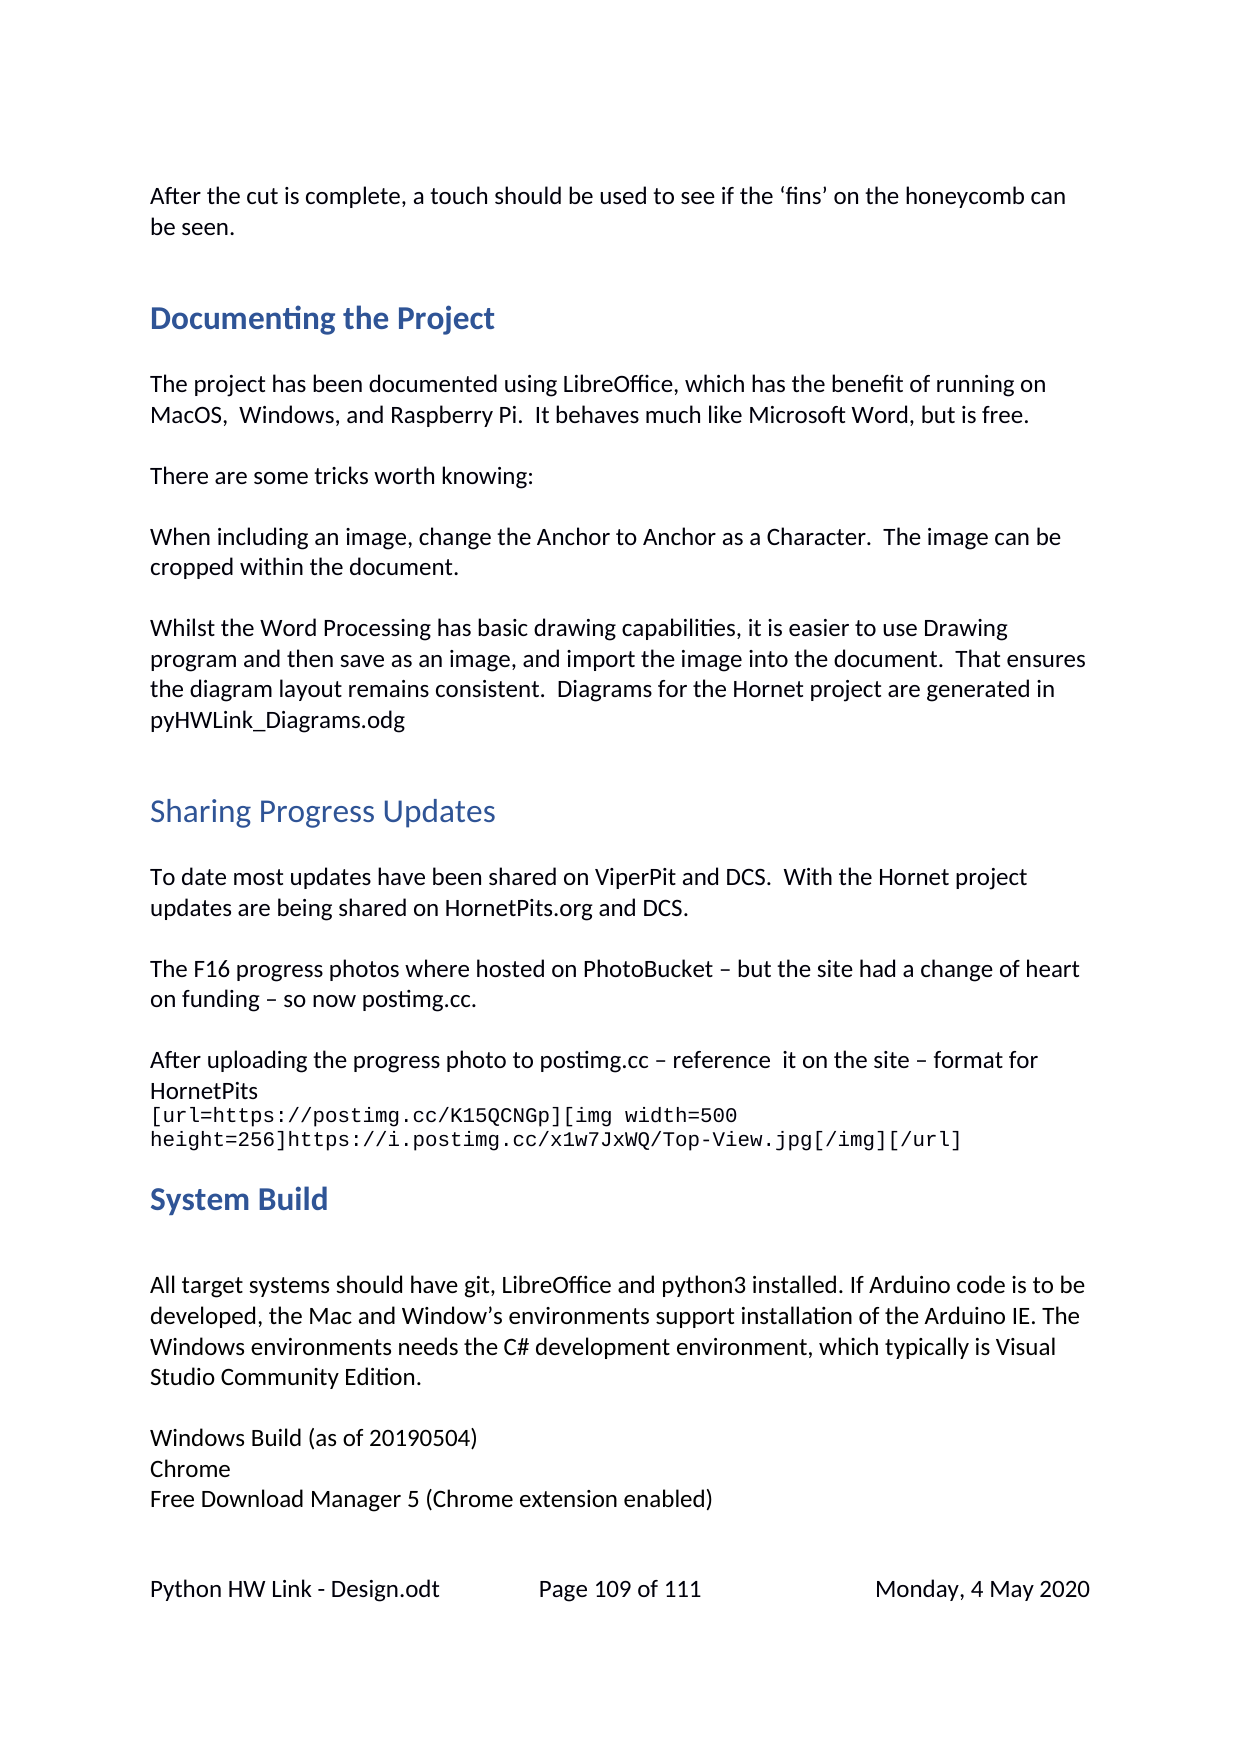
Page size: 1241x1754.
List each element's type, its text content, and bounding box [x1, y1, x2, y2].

text Free Download Manager 5 (Chrome extension enabled) [150, 1483, 1090, 1514]
text All target systems should have git, LibreOffice and python3 installed. If Arduino code is to be developed, the Mac and Window’s environments support installation of the Arduino IE. The Windows environments needs the C# development environment, which typically is Visual Studio Community Edition. [150, 1270, 1090, 1392]
text Chrome [150, 1453, 1090, 1483]
text There are some tricks worth knowing: [150, 460, 1090, 490]
text When including an image, change the Anchor to Anchor as a Character. The image can be cropped within the document. [150, 521, 1090, 582]
text After uploading the progress photo to postimg.cc – reference it on the site – format for HornetPits [150, 1044, 1090, 1106]
subtitle Sharing Progress Updates [150, 790, 1090, 831]
text The project has been documented using LibreOffice, which has the benefit of running on MacOS, Windows, and Raspberry Pi. It behaves much like Microsoft Word, but is free. [150, 368, 1090, 429]
subtitle Documenting the Project [150, 297, 1090, 338]
text The F16 progress photos where hosted on PhotoBucket – but the site had a change of heart on funding – so now postimg.cc. [150, 953, 1090, 1014]
text Windows Build (as of 20190504) [150, 1422, 1090, 1453]
text After the cut is complete, a touch should be used to see if the ‘fins’ on the honeycomb can be seen. [150, 181, 1090, 242]
text [url=https://postimg.cc/K15QCNGp][img width=500 height=256]https://i.postimg.cc/x1w7JxWQ/Top-View.jpg[/img][/url] [150, 1106, 1090, 1153]
text Whilst the Word Processing has basic drawing capabilities, it is easier to use Drawing program and then save as an image, and import the image into the document. That ensures the diagram layout remains consistent. Diagrams for the Hornet project are generated in pyHWLink_Diagrams.odg [150, 612, 1090, 734]
subtitle System Build [150, 1178, 1090, 1218]
text To date most updates have been shared on ViperPit and DCS. With the Hornet project updates are being shared on HornetPits.org and DCS. [150, 861, 1090, 922]
